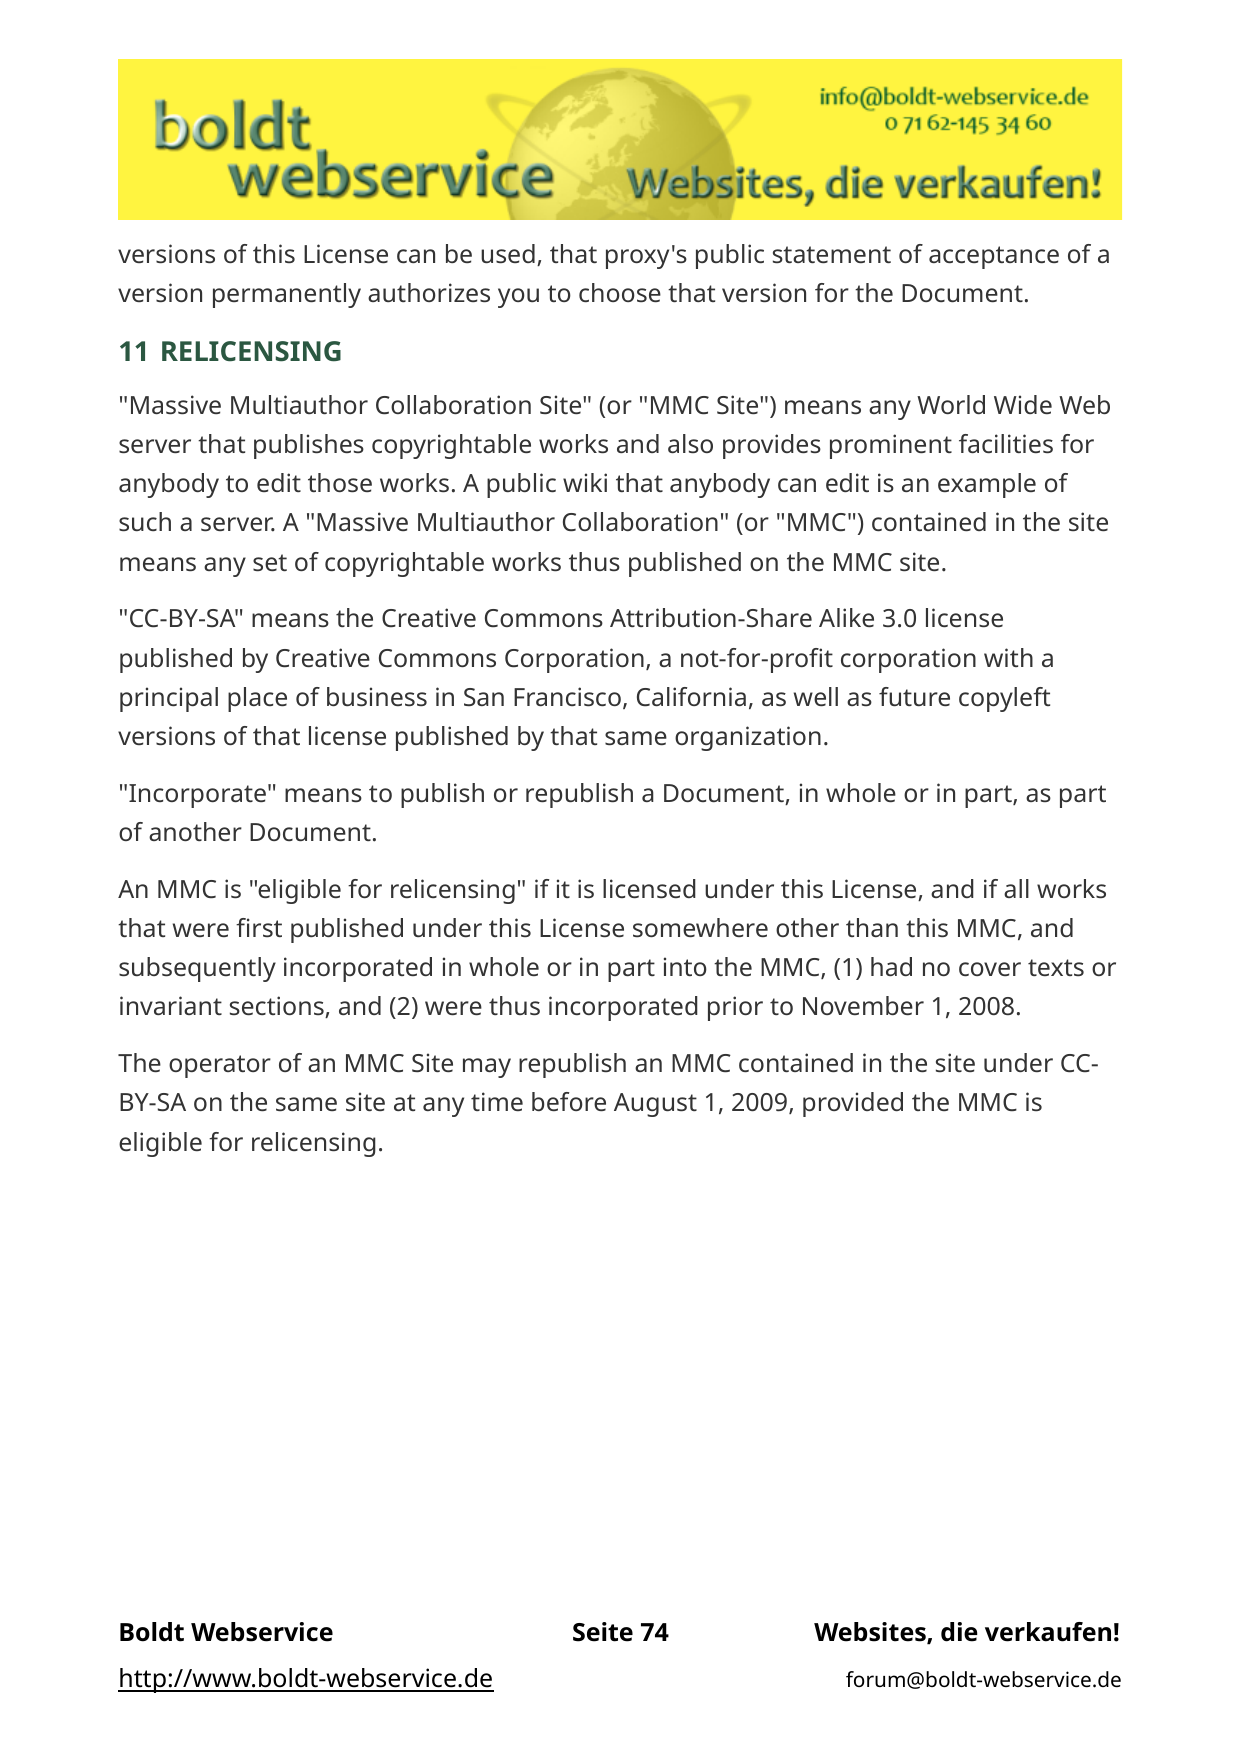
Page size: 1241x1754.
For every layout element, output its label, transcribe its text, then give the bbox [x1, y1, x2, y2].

picture [118, 59, 1123, 220]
text "Incorporate" means to publish or republish a Document, in whole or in part, as part of another Document. [118, 775, 1122, 849]
text The operator of an MMC Site may republish an MMC contained in the site under CC-BY-SA on the same site at any time before August 1, 2009, provided the MMC is eligible for relicensing. [118, 1046, 1122, 1158]
text An MMC is "eligible for relicensing" if it is licensed under this License, and if all works that were first published under this License somewhere other than this MMC, and subsequently incorporated in whole or in part into the MMC, (1) had no cover texts or invariant sections, and (2) were thus incorporated prior to November 1, 2008. [118, 871, 1122, 1023]
text versions of this License can be used, that proxy's public statement of acceptance of a version permanently authorizes you to choose that version for the Document. [118, 236, 1122, 309]
text "Massive Multiauthor Collaboration Site" (or "MMC Site") means any World Wide Web server that publishes copyrightable works and also provides prominent facilities for anybody to edit those works. A public wiki that anybody can edit is an example of such a server. A "Massive Multiauthor Collaboration" (or "MMC") contained in the site means any set of copyrightable works thus published on the MMC site. [118, 387, 1122, 578]
subtitle RELICENSING [118, 332, 1122, 370]
text "CC-BY-SA" means the Creative Commons Attribution-Share Alike 3.0 license published by Creative Commons Corporation, a not-for-profit corporation with a principal place of business in San Francisco, California, as well as future copyleft versions of that license published by that same organization. [118, 601, 1122, 753]
